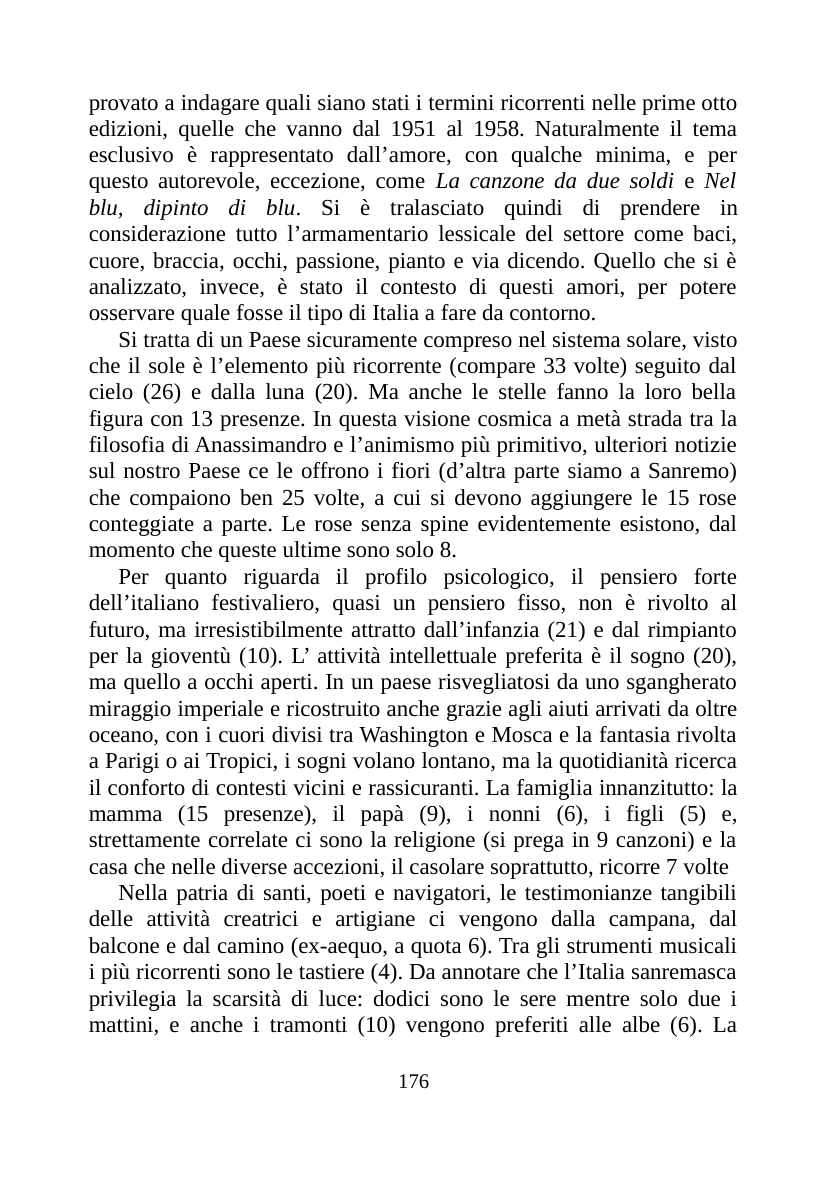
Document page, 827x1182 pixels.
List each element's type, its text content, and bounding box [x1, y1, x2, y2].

text Per quanto riguarda il profilo psicologico, il pensiero forte dell’italiano festivaliero, quasi un pensiero fisso, non è rivolto al futuro, ma irresistibilmente attratto dall’infanzia (21) e dal rimpianto per la gioventù (10). L’ attività intellettuale preferita è il sogno (20), ma quello a occhi aperti. In un paese risvegliatosi da uno sgangherato miraggio imperiale e ricostruito anche grazie agli aiuti arrivati da oltre oceano, con i cuori divisi tra Washington e Mosca e la fantasia rivolta a Parigi o ai Tropici, i sogni volano lontano, ma la quotidianità ricerca il conforto di contesti vicini e rassicuranti. La famiglia innanzitutto: la mamma (15 presenze), il papà (9), i nonni (6), i figli (5) e, strettamente correlate ci sono la religione (si prega in 9 canzoni) e la casa che nelle diverse accezioni, il casolare soprattutto, ricorre 7 volte [88, 563, 738, 879]
text provato a indagare quali siano stati i termini ricorrenti nelle prime otto edizioni, quelle che vanno dal 1951 al 1958. Naturalmente il tema esclusivo è rappresentato dall’amore, con qualche minima, e per questo autorevole, eccezione, come La canzone da due soldi e Nel blu, dipinto di blu. Si è tralasciato quindi di prendere in considerazione tutto l’armamentario lessicale del settore come baci, cuore, braccia, occhi, passione, pianto e via dicendo. Quello che si è analizzato, invece, è stato il contesto di questi amori, per potere osservare quale fosse il tipo di Italia a fare da contorno. [88, 88, 738, 326]
text Si tratta di un Paese sicuramente compreso nel sistema solare, visto che il sole è l’elemento più ricorrente (compare 33 volte) seguito dal cielo (26) e dalla luna (20). Ma anche le stelle fanno la loro bella figura con 13 presenze. In questa visione cosmica a metà strada tra la filosofia di Anassimandro e l’animismo più primitivo, ulteriori notizie sul nostro Paese ce le offrono i fiori (d’altra parte siamo a Sanremo) che compaiono ben 25 volte, a cui si devono aggiungere le 15 rose conteggiate a parte. Le rose senza spine evidentemente esistono, dal momento che queste ultime sono solo 8. [88, 326, 738, 563]
text Nella patria di santi, poeti e navigatori, le testimonianze tangibili delle attività creatrici e artigiane ci vengono dalla campana, dal balcone e dal camino (ex-aequo, a quota 6). Tra gli strumenti musicali i più ricorrenti sono le tastiere (4). Da annotare che l’Italia sanremasca privilegia la scarsità di luce: dodici sono le sere mentre solo due i mattini, e anche i tramonti (10) vengono preferiti alle albe (6). La [88, 879, 738, 1037]
